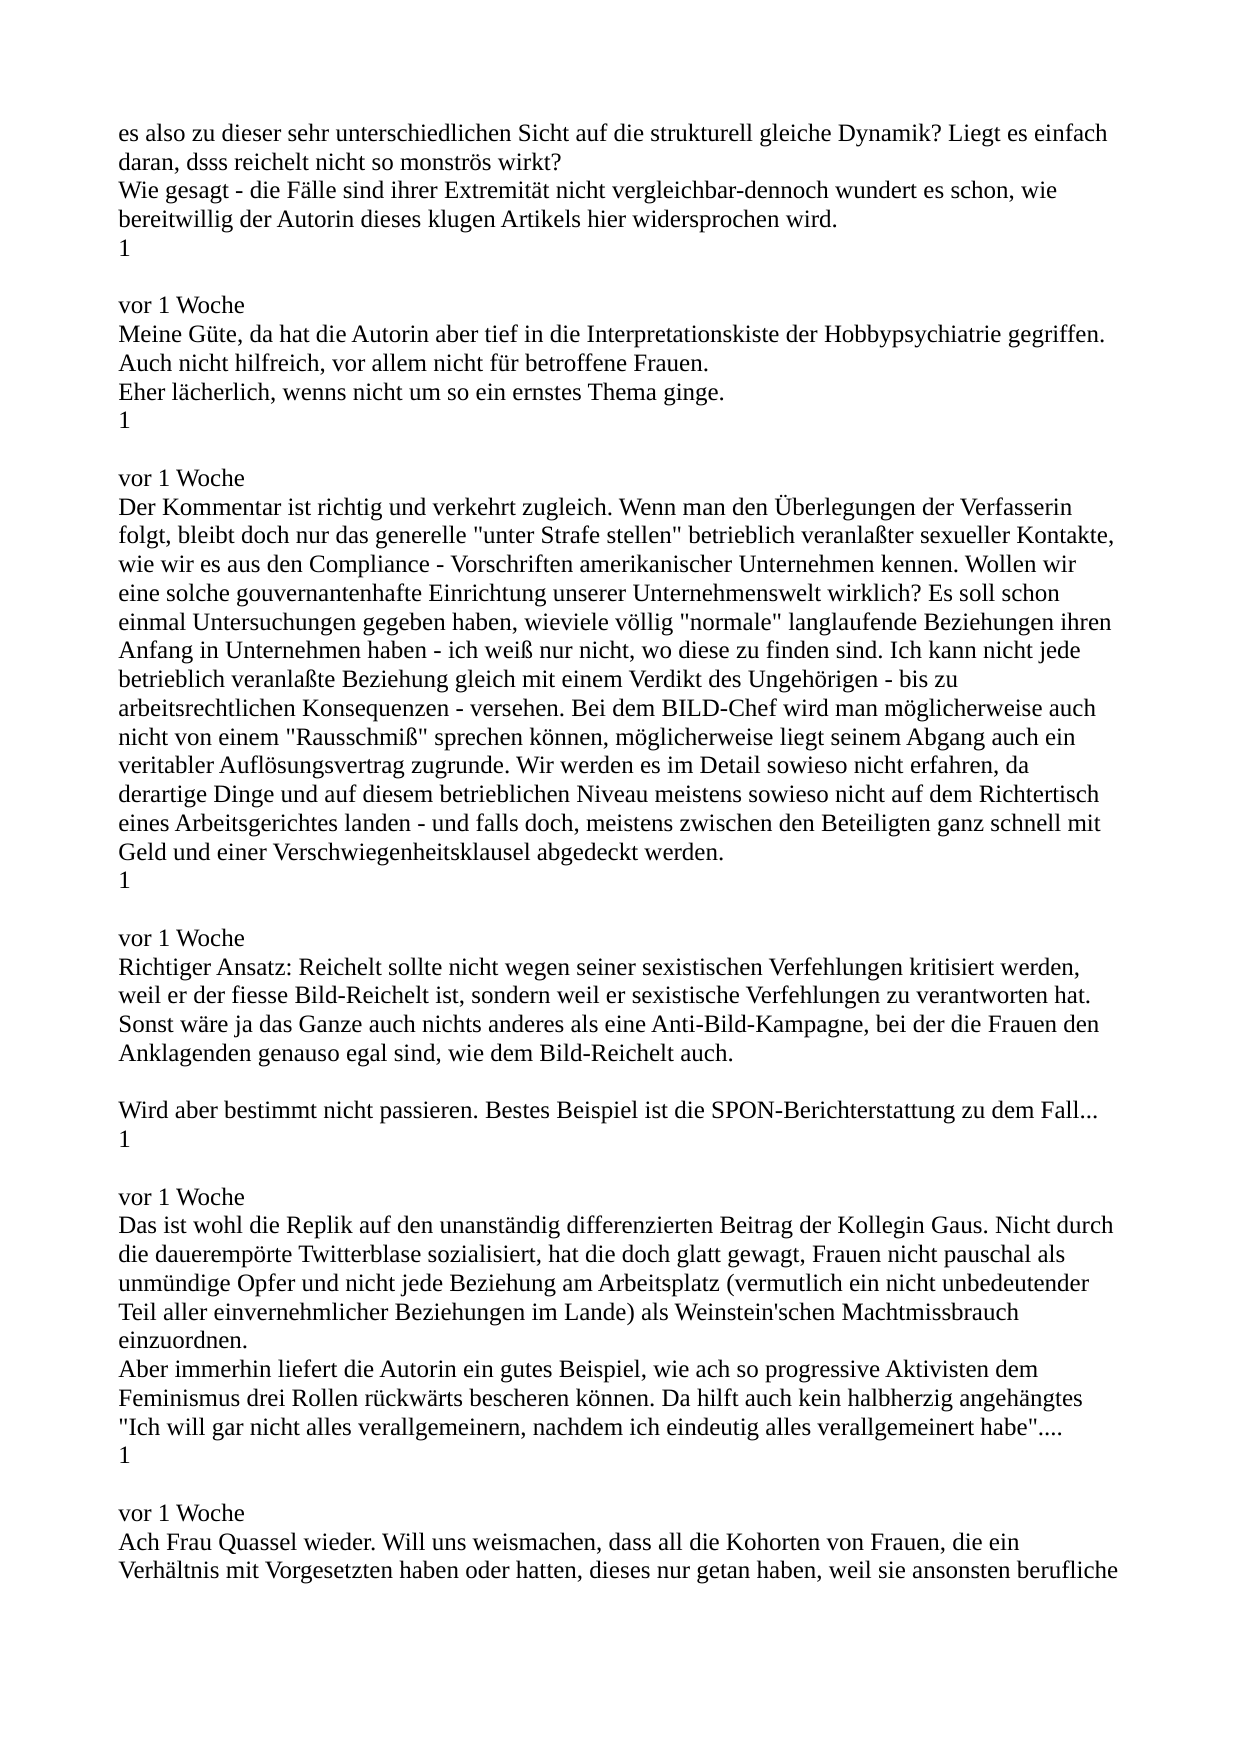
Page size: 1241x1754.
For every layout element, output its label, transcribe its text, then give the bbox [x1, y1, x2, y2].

text Meine Güte, da hat die Autorin aber tief in die Interpretationskiste der Hobbypsychiatrie gegriffen. [118, 319, 1122, 348]
text Sonst wäre ja das Ganze auch nichts anderes als eine Anti-Bild-Kampagne, bei der die Frauen den Anklagenden genauso egal sind, wie dem Bild-Reichelt auch. [118, 1009, 1122, 1067]
text 1 [118, 866, 1122, 894]
text 1 [118, 1441, 1122, 1469]
text vor 1 Woche [118, 1182, 1122, 1211]
text vor 1 Woche [118, 1498, 1122, 1527]
text Aber immerhin liefert die Autorin ein gutes Beispiel, wie ach so progressive Aktivisten dem Feminismus drei Rollen rückwärts bescheren können. Da hilft auch kein halbherzig angehängtes "Ich will gar nicht alles verallgemeinern, nachdem ich eindeutig alles verallgemeinert habe".... [118, 1354, 1122, 1441]
text Wie gesagt - die Fälle sind ihrer Extremität nicht vergleichbar-dennoch wundert es schon, wie bereitwillig der Autorin dieses klugen Artikels hier widersprochen wird. [118, 176, 1122, 233]
text vor 1 Woche [118, 463, 1122, 492]
text vor 1 Woche [118, 291, 1122, 319]
text es also zu dieser sehr unterschiedlichen Sicht auf die strukturell gleiche Dynamik? Liegt es einfach daran, dsss reichelt nicht so monströs wirkt? [118, 118, 1122, 176]
text Auch nicht hilfreich, vor allem nicht für betroffene Frauen. [118, 348, 1122, 377]
text Eher lächerlich, wenns nicht um so ein ernstes Thema ginge. [118, 377, 1122, 406]
text Richtiger Ansatz: Reichelt sollte nicht wegen seiner sexistischen Verfehlungen kritisiert werden, weil er der fiesse Bild-Reichelt ist, sondern weil er sexistische Verfehlungen zu verantworten hat. [118, 952, 1122, 1009]
text 1 [118, 1124, 1122, 1153]
text Das ist wohl die Replik auf den unanständig differenzierten Beitrag der Kollegin Gaus. Nicht durch die dauerempörte Twitterblase sozialisiert, hat die doch glatt gewagt, Frauen nicht pauschal als unmündige Opfer und nicht jede Beziehung am Arbeitsplatz (vermutlich ein nicht unbedeutender Teil aller einvernehmlicher Beziehungen im Lande) als Weinstein'schen Machtmissbrauch einzuordnen. [118, 1211, 1122, 1354]
text Wird aber bestimmt nicht passieren. Bestes Beispiel ist die SPON-Berichterstattung zu dem Fall... [118, 1096, 1122, 1124]
text 1 [118, 233, 1122, 262]
text Der Kommentar ist richtig und verkehrt zugleich. Wenn man den Überlegungen der Verfasserin folgt, bleibt doch nur das generelle "unter Strafe stellen" betrieblich veranlaßter sexueller Kontakte, wie wir es aus den Compliance - Vorschriften amerikanischer Unternehmen kennen. Wollen wir eine solche gouvernantenhafte Einrichtung unserer Unternehmenswelt wirklich? Es soll schon einmal Untersuchungen gegeben haben, wieviele völlig "normale" langlaufende Beziehungen ihren Anfang in Unternehmen haben - ich weiß nur nicht, wo diese zu finden sind. Ich kann nicht jede betrieblich veranlaßte Beziehung gleich mit einem Verdikt des Ungehörigen - bis zu arbeitsrechtlichen Konsequenzen - versehen. Bei dem BILD-Chef wird man möglicherweise auch nicht von einem "Rausschmiß" sprechen können, möglicherweise liegt seinem Abgang auch ein veritabler Auflösungsvertrag zugrunde. Wir werden es im Detail sowieso nicht erfahren, da derartige Dinge und auf diesem betrieblichen Niveau meistens sowieso nicht auf dem Richtertisch eines Arbeitsgerichtes landen - und falls doch, meistens zwischen den Beteiligten ganz schnell mit Geld und einer Verschwiegenheitsklausel abgedeckt werden. [118, 492, 1122, 866]
text Ach Frau Quassel wieder. Will uns weismachen, dass all die Kohorten von Frauen, die ein Verhältnis mit Vorgesetzten haben oder hatten, dieses nur getan haben, weil sie ansonsten berufliche [118, 1527, 1122, 1584]
text 1 [118, 406, 1122, 434]
text vor 1 Woche [118, 923, 1122, 952]
